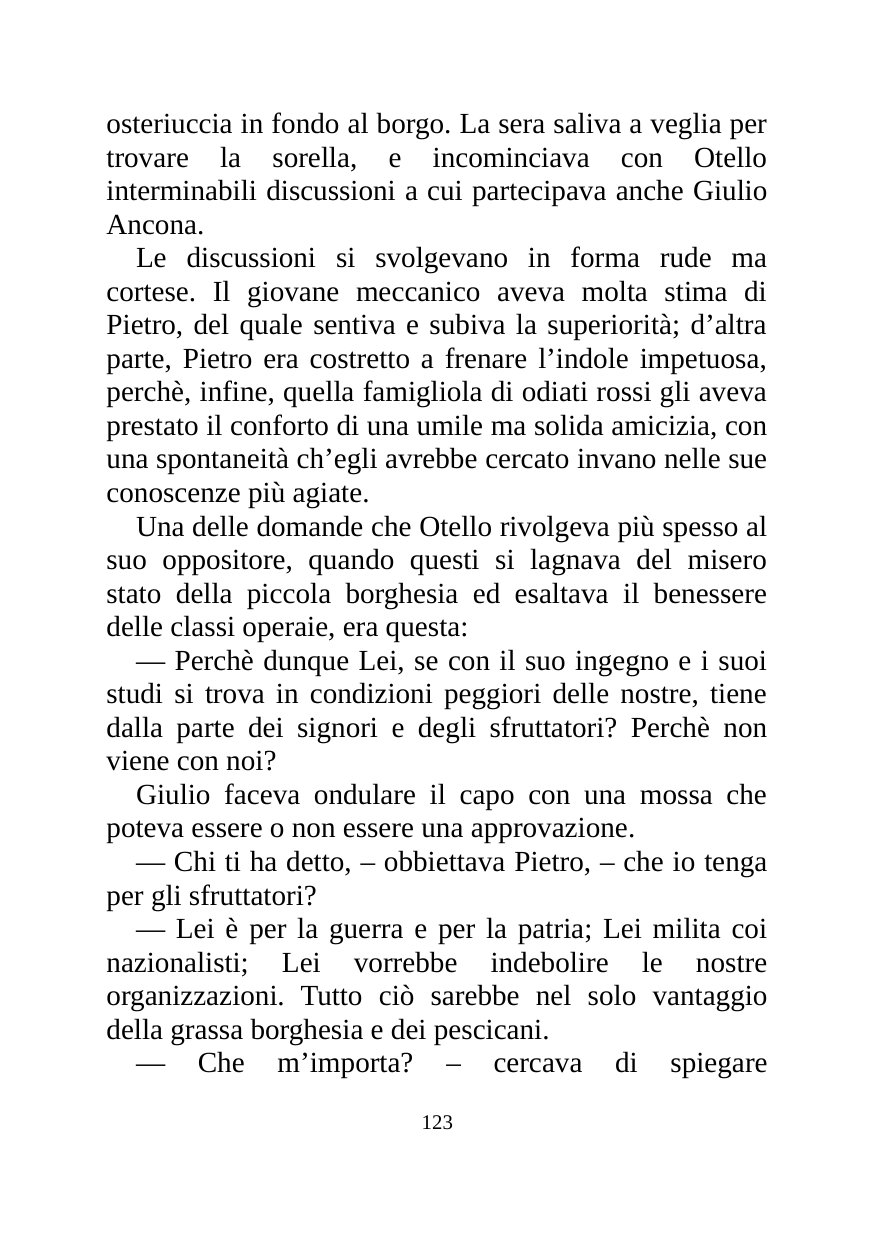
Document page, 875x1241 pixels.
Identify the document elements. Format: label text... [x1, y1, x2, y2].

text — Chi ti ha detto, – obbiettava Pietro, – che io tenga per gli sfruttatori? [106, 844, 768, 911]
text Giulio faceva ondulare il capo con una mossa che poteva essere o non essere una approvazione. [106, 777, 768, 844]
text osteriuccia in fondo al borgo. La sera saliva a veglia per trovare la sorella, e incominciava con Otello interminabili discussioni a cui partecipava anche Giulio Ancona. [106, 106, 768, 240]
text Le discussioni si svolgevano in forma rude ma cortese. Il giovane meccanico aveva molta stima di Pietro, del quale sentiva e subiva la superiorità; d’altra parte, Pietro era costretto a frenare l’indole impetuosa, perchè, infine, quella famigliola di odiati rossi gli aveva prestato il conforto di una umile ma solida amicizia, con una spontaneità ch’egli avrebbe cercato invano nelle sue conoscenze più agiate. [106, 240, 768, 509]
text — Perchè dunque Lei, se con il suo ingegno e i suoi studi si trova in condizioni peggiori delle nostre, tiene dalla parte dei signori e degli sfruttatori? Perchè non viene con noi? [106, 643, 768, 777]
text Una delle domande che Otello rivolgeva più spesso al suo oppositore, quando questi si lagnava del misero stato della piccola borghesia ed esaltava il benessere delle classi operaie, era questa: [106, 509, 768, 643]
text — Che m’importa? – cercava di spiegare [106, 1045, 768, 1079]
text — Lei è per la guerra e per la patria; Lei milita coi nazionalisti; Lei vorrebbe indebolire le nostre organizzazioni. Tutto ciò sarebbe nel solo vantaggio della grassa borghesia e dei pescicani. [106, 911, 768, 1045]
